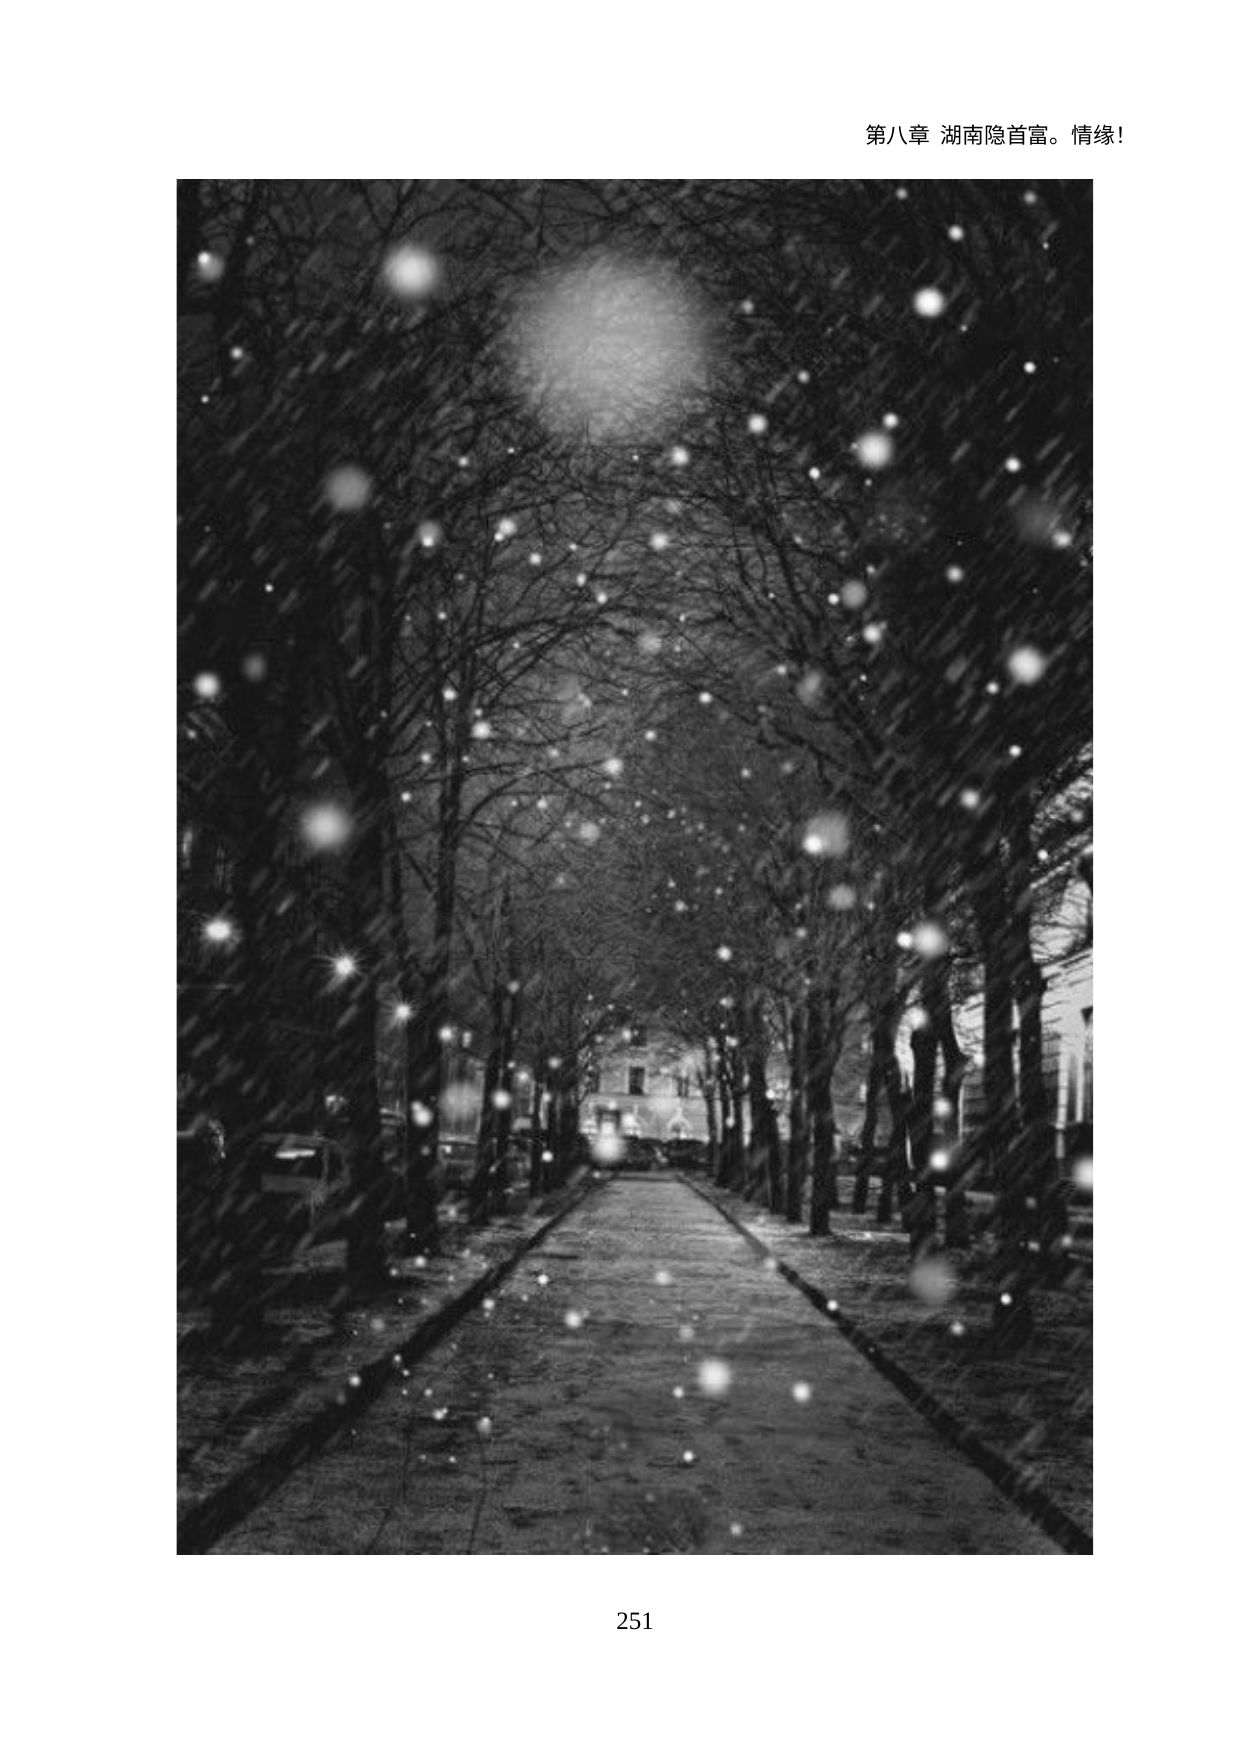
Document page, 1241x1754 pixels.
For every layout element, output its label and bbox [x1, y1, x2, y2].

picture [176, 179, 1094, 1555]
